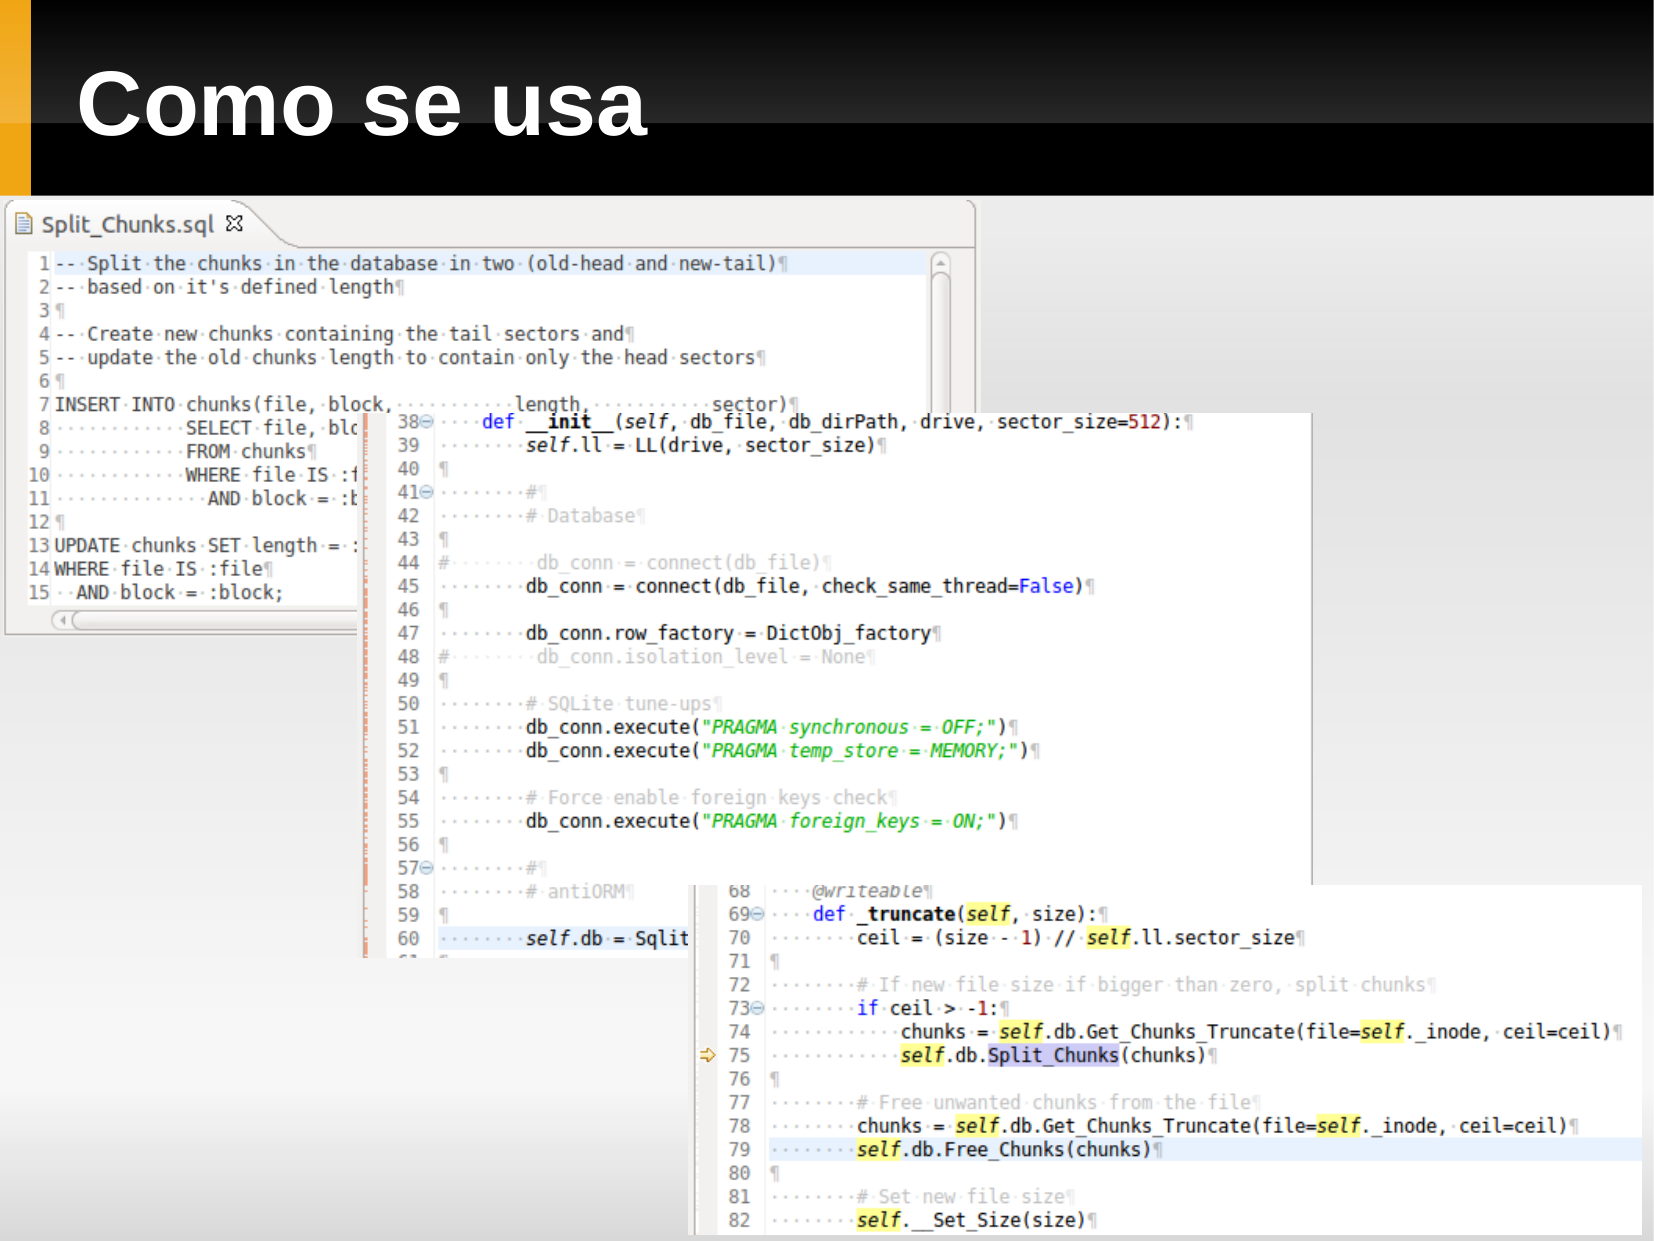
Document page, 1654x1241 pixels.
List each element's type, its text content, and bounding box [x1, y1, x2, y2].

picture [0, 0, 1654, 1241]
title Como se usa [76, 0, 1565, 208]
